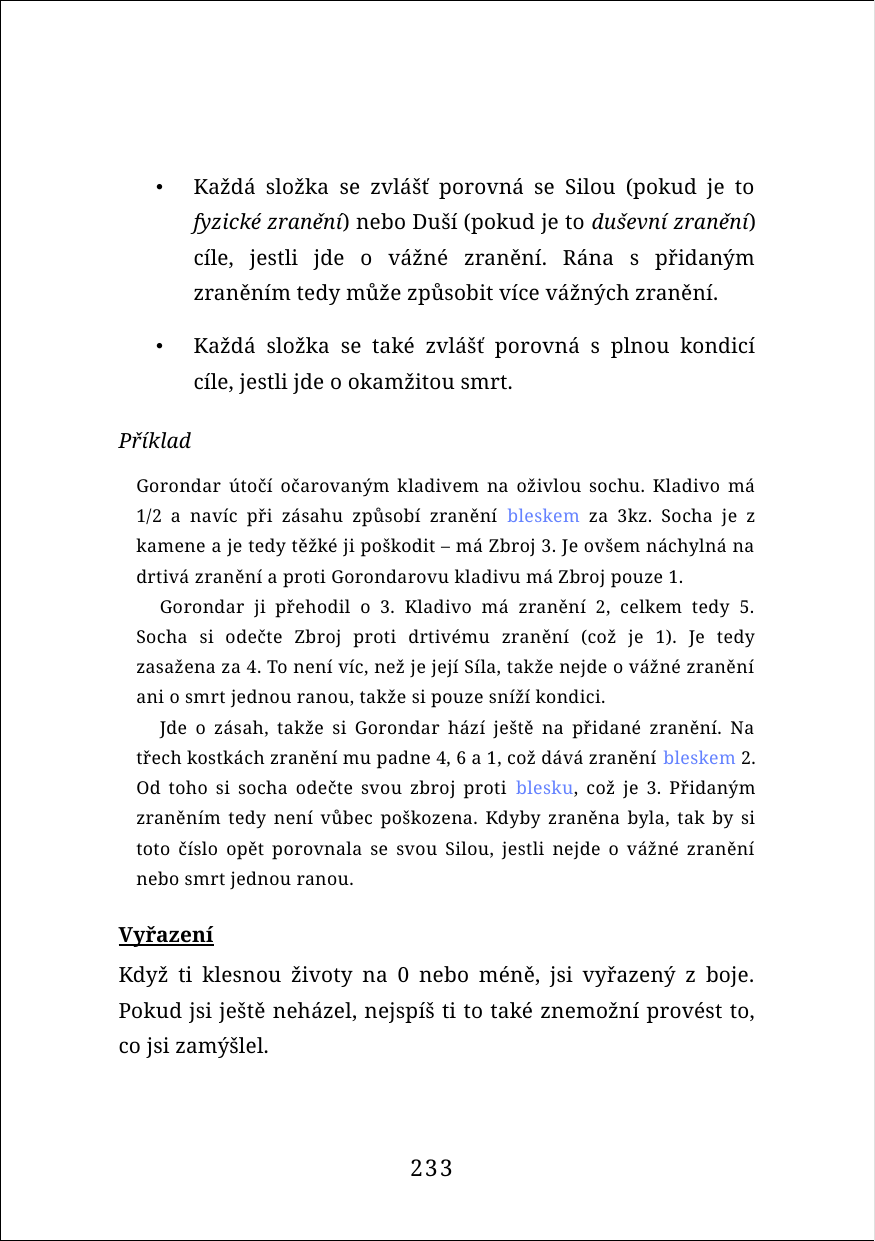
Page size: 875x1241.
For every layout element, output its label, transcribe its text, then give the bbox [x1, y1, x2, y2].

subtitle Vyřazení [118, 920, 756, 948]
list Každá složka se také zvlášť porovná s plnou kondicí cíle, jestli jde o okamžitou smrt. [156, 332, 756, 396]
text Když ti klesnou životy na 0 nebo méně, jsi vyřazený z boje. Pokud jsi ještě neházel, nejspíš ti to také znemožní provést to, co jsi zamýšlel. [118, 960, 756, 1060]
text Gorondar útočí očarovaným kladivem na oživlou sochu. Kladivo má 1/2 a navíc při zásahu způsobí zranění bleskem za 3kz. Socha je z kamene a je tedy těžké ji poškodit – má Zbroj 3. Je ovšem náchylná na drtivá zranění a proti Gorondarovu kladivu má Zbroj pouze 1. Gorondar ji přehodil o 3. Kladivo má zranění 2, celkem tedy 5. Socha si odečte Zbroj proti drtivému zranění (což je 1). Je tedy zasažena za 4. To není víc, než je její Síla, takže nejde o vážné zranění ani o smrt jednou ranou, takže si pouze sníží kondici. Jde o zásah, takže si Gorondar hází ještě na přidané zranění. Na třech kostkách zranění mu padne 4, 6 a 1, což dává zranění bleskem 2. Od toho si socha odečte svou zbroj proti blesku, což je 3. Přidaným zraněním tedy není vůbec poškozena. Kdyby zraněna byla, tak by si toto číslo opět porovnala se svou Silou, jestli nejde o vážné zranění nebo smrt jednou ranou. [136, 473, 756, 890]
list Každá složka se zvlášť porovná se Silou (pokud je to fyzické zranění) nebo Duší (pokud je to duševní zranění) cíle, jestli jde o vážné zranění. Rána s přidaným zraněním tedy může způsobit více vážných zranění. [156, 172, 756, 307]
text Příklad [118, 426, 756, 455]
